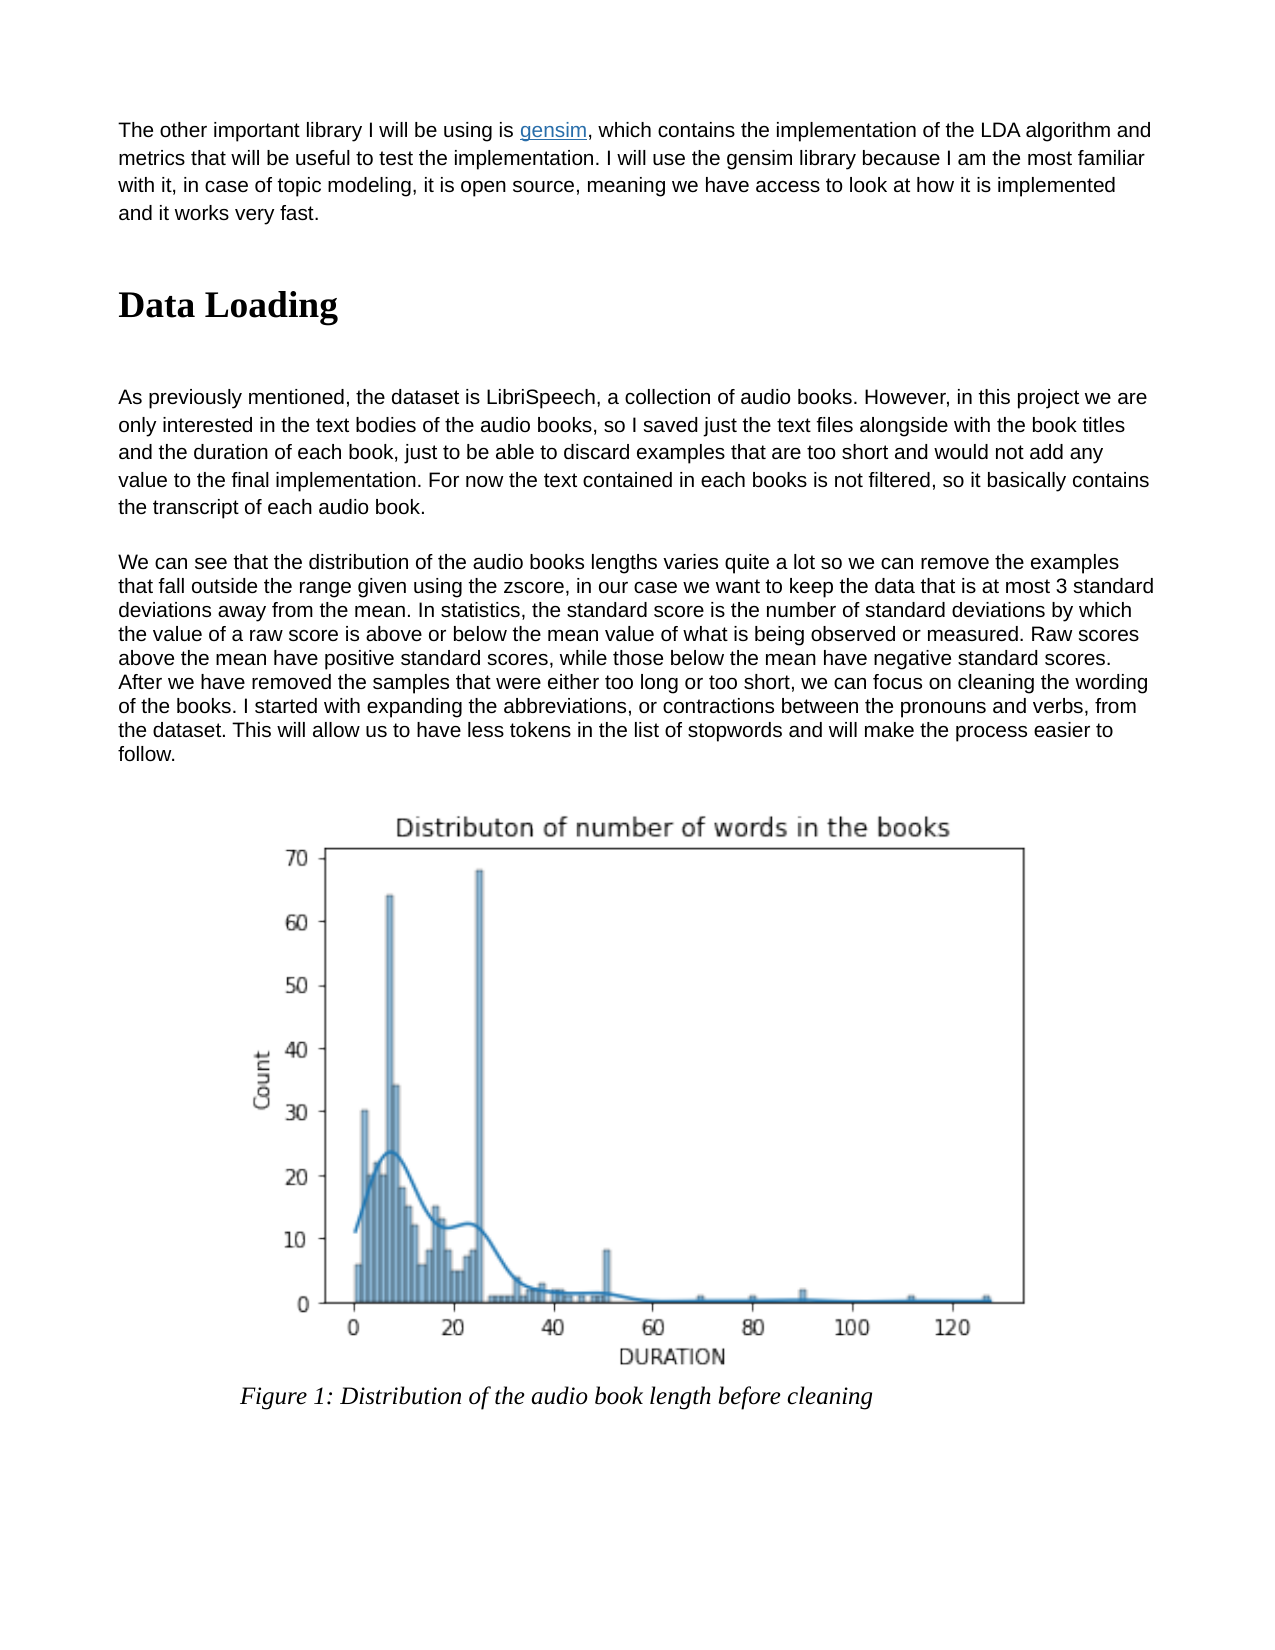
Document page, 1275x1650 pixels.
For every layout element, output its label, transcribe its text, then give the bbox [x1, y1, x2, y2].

subtitle Data Loading [118, 282, 1157, 325]
text Figure 1: Distribution of the audio book length before cleaning [240, 1382, 1035, 1410]
text As previously mentioned, the dataset is LibriSpeech, a collection of audio books. However, in this project we are only interested in the text bodies of the audio books, so I saved just the text files alongside with the book titles and the duration of each book, just to be able to discard examples that are too short and would not add any value to the final implementation. For now the text contained in each books is not filtered, so it basically contains the transcript of each audio book. [118, 385, 1157, 519]
text The other important library I will be using is gensim, which contains the implementation of the LDA algorithm and metrics that will be useful to test the implementation. I will use the gensim library because I am the most familiar with it, in case of topic modeling, it is open source, meaning we have access to look at how it is implemented and it works very fast. [118, 118, 1157, 224]
text We can see that the distribution of the audio books lengths varies quite a lot so we can remove the examples that fall outside the range given using the zscore, in our case we want to keep the data that is at most 3 standard deviations away from the mean. In statistics, the standard score is the number of standard deviations by which the value of a raw score is above or below the mean value of what is being observed or measured. Raw scores above the mean have positive standard scores, while those below the mean have negative standard scores. [118, 550, 1157, 670]
text After we have removed the samples that were either too long or too short, we can focus on cleaning the wording of the books. I started with expanding the abbreviations, or contractions between the pronouns and verbs, from the dataset. This will allow us to have less tokens in the list of stopwords and will make the process easier to follow. [118, 670, 1157, 766]
picture [239, 802, 1036, 1382]
